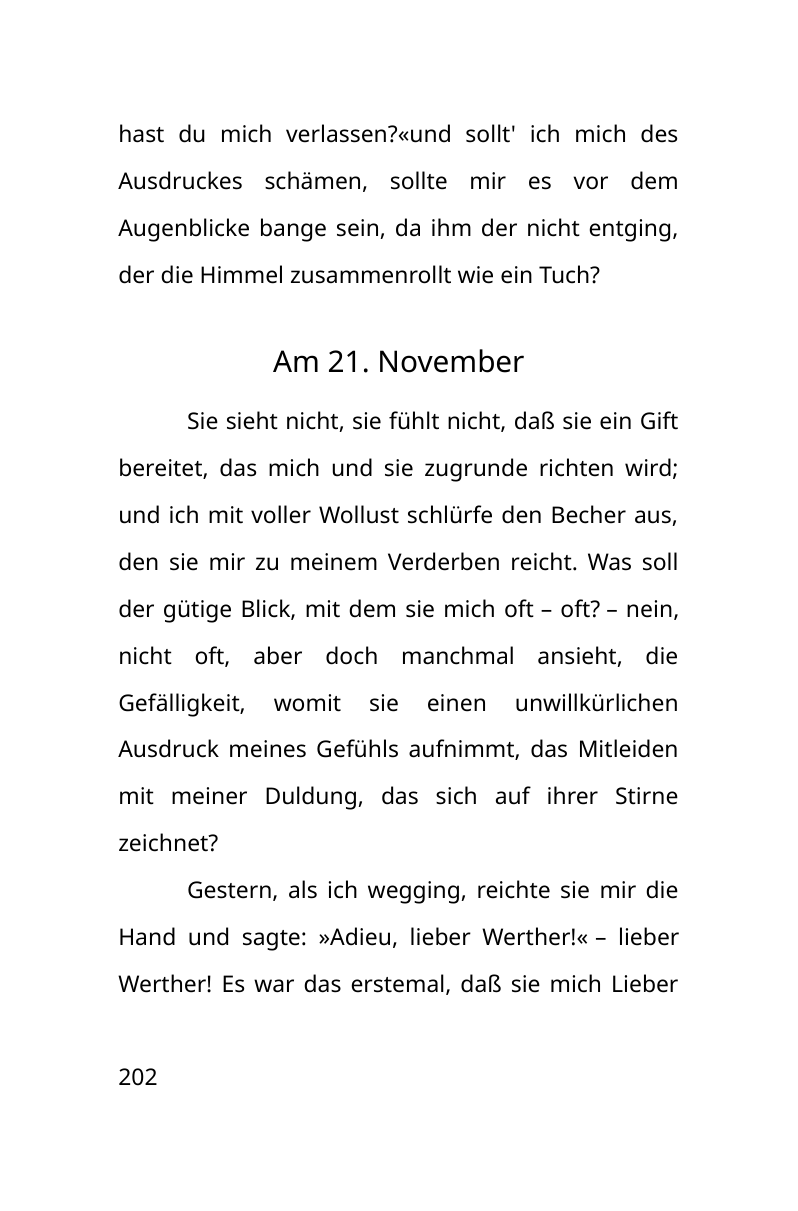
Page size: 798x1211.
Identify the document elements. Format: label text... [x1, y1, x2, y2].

text Sie sieht nicht, sie fühlt nicht, daß sie ein Gift bereitet, das mich und sie zugrunde richten wird; und ich mit voller Wollust schlürfe den Becher aus, den sie mir zu meinem Verderben reicht. Was soll der gütige Blick, mit dem sie mich oft – oft? – nein, nicht oft, aber doch manchmal ansieht, die Gefälligkeit, womit sie einen unwillkürlichen Ausdruck meines Gefühls aufnimmt, das Mitleiden mit meiner Duldung, das sich auf ihrer Stirne zeichnet? [118, 405, 679, 858]
text Gestern, als ich wegging, reichte sie mir die Hand und sagte: »Adieu, lieber Werther!« – lieber Werther! Es war das erstemal, daß sie mich Lieber [118, 874, 679, 999]
subtitle Am 21. November [118, 341, 679, 382]
text hast du mich verlassen?«und sollt' ich mich des Ausdruckes schämen, sollte mir es vor dem Augenblicke bange sein, da ihm der nicht entging, der die Himmel zusammenrollt wie ein Tuch? [118, 118, 679, 290]
